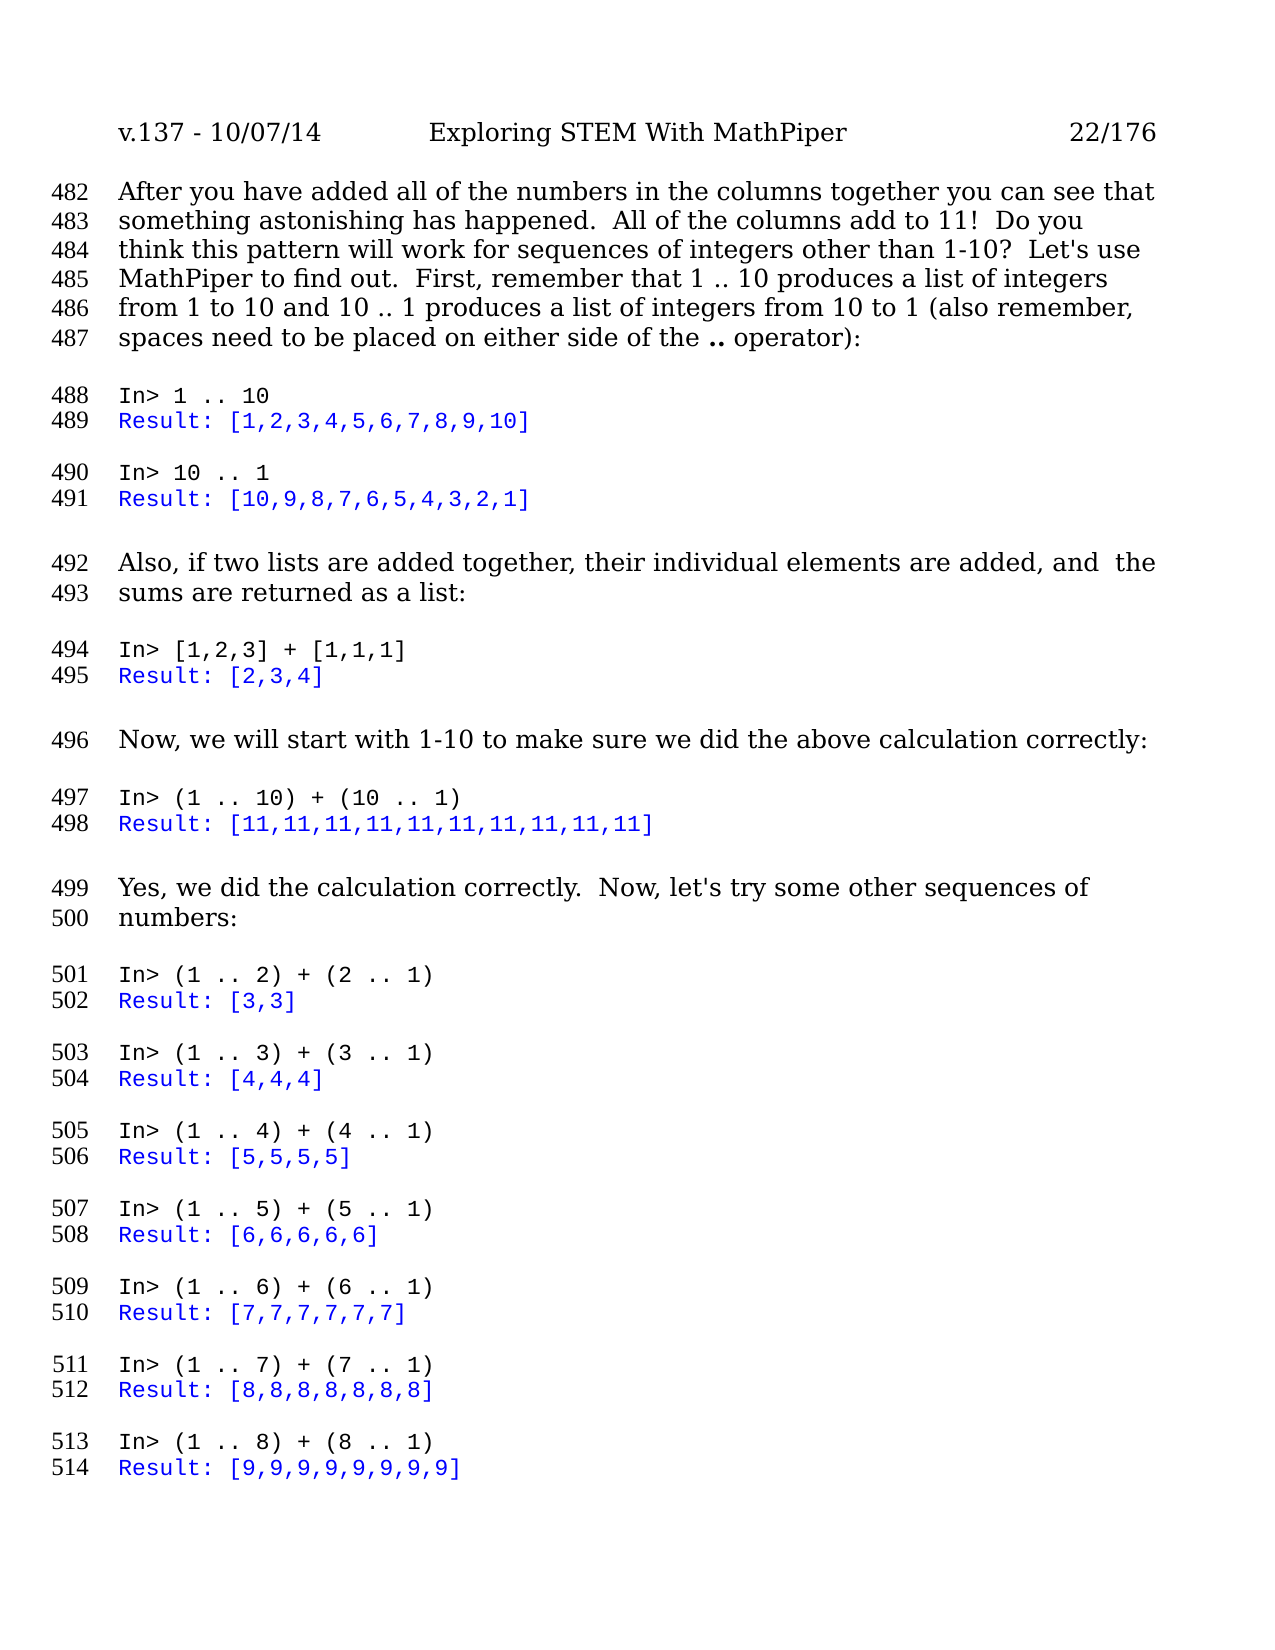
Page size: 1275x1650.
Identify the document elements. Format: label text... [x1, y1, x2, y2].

text In> 10 .. 1 [118, 462, 1157, 488]
text In> (1 .. 3) + (3 .. 1) [118, 1042, 1157, 1068]
text Result: [2,3,4] [118, 665, 1157, 691]
text Result: [7,7,7,7,7,7] [118, 1301, 1157, 1327]
text Result: [6,6,6,6,6] [118, 1223, 1157, 1249]
text Result: [3,3] [118, 990, 1157, 1016]
text Yes, we did the calculation correctly. Now, let's try some other sequences of numbers: [118, 873, 1157, 932]
text Now, we will start with 1-10 to make sure we did the above calculation correctly: [118, 726, 1157, 755]
text Result: [9,9,9,9,9,9,9,9] [118, 1457, 1157, 1483]
text In> (1 .. 6) + (6 .. 1) [118, 1275, 1157, 1301]
text In> (1 .. 10) + (10 .. 1) [118, 787, 1157, 813]
text In> (1 .. 7) + (7 .. 1) [118, 1353, 1157, 1379]
text In> (1 .. 2) + (2 .. 1) [118, 964, 1157, 990]
text In> 1 .. 10 [118, 384, 1157, 410]
text Result: [10,9,8,7,6,5,4,3,2,1] [118, 488, 1157, 514]
text In> (1 .. 8) + (8 .. 1) [118, 1431, 1157, 1457]
text In> [1,2,3] + [1,1,1] [118, 639, 1157, 665]
text In> (1 .. 4) + (4 .. 1) [118, 1119, 1157, 1145]
text Result: [5,5,5,5] [118, 1145, 1157, 1171]
text Result: [11,11,11,11,11,11,11,11,11,11] [118, 813, 1157, 839]
text In> (1 .. 5) + (5 .. 1) [118, 1197, 1157, 1223]
text Also, if two lists are added together, their individual elements are added, and the sums are returned as a list: [118, 548, 1157, 607]
text Result: [1,2,3,4,5,6,7,8,9,10] [118, 410, 1157, 436]
text Result: [8,8,8,8,8,8,8] [118, 1379, 1157, 1405]
text Result: [4,4,4] [118, 1068, 1157, 1093]
text After you have added all of the numbers in the columns together you can see that something astonishing has happened. All of the columns add to 11! Do you think this pattern will work for sequences of integers other than 1-10? Let's use MathPiper to find out. First, remember that 1 .. 10 produces a list of integers from 1 to 10 and 10 .. 1 produces a list of integers from 10 to 1 (also remember, spaces need to be placed on either side of the .. operator): [118, 177, 1157, 352]
